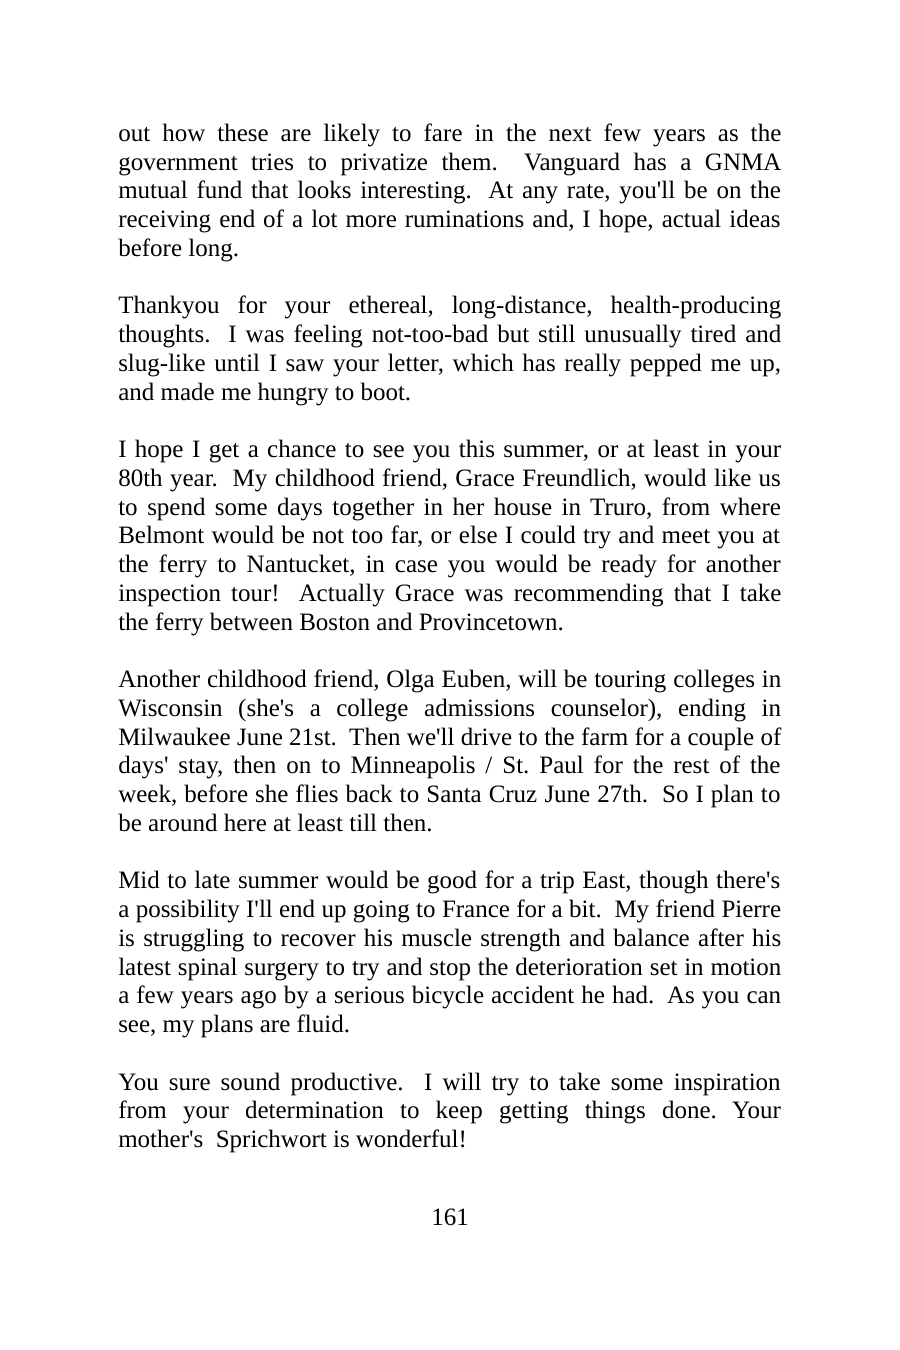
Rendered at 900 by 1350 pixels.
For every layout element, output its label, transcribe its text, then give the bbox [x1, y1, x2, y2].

text Thankyou for your ethereal, long-distance, health-producing thoughts. I was feeling not-too-bad but still unusually tired and slug-like until I saw your letter, which has really pepped me up, and made me hungry to boot. [118, 291, 782, 406]
text out how these are likely to fare in the next few years as the government tries to privatize them. Vanguard has a GNMA mutual fund that looks interesting. At any rate, you'll be on the receiving end of a lot more ruminations and, I hope, actual ideas before long. [118, 118, 782, 262]
text Mid to late summer would be good for a trip East, though there's a possibility I'll end up going to France for a bit. My friend Pierre is struggling to recover his muscle strength and balance after his latest spinal surgery to try and stop the deterioration set in motion a few years ago by a serious bicycle accident he had. As you can see, my plans are fluid. [118, 866, 782, 1038]
text Another childhood friend, Olga Euben, will be touring colleges in Wisconsin (she's a college admissions counselor), ending in Milwaukee June 21st. Then we'll drive to the farm for a couple of days' stay, then on to Minneapolis / St. Paul for the rest of the week, before she flies back to Santa Cruz June 27th. So I plan to be around here at least till then. [118, 664, 782, 837]
text You sure sound productive. I will try to take some inspiration from your determination to keep getting things done. Your mother's Sprichwort is wonderful! [118, 1067, 782, 1153]
text I hope I get a chance to see you this summer, or at least in your 80th year. My childhood friend, Grace Freundlich, would like us to spend some days together in her house in Truro, from where Belmont would be not too far, or else I could try and meet you at the ferry to Nantucket, in case you would be ready for another inspection tour! Actually Grace was recommending that I take the ferry between Boston and Provincetown. [118, 434, 782, 636]
